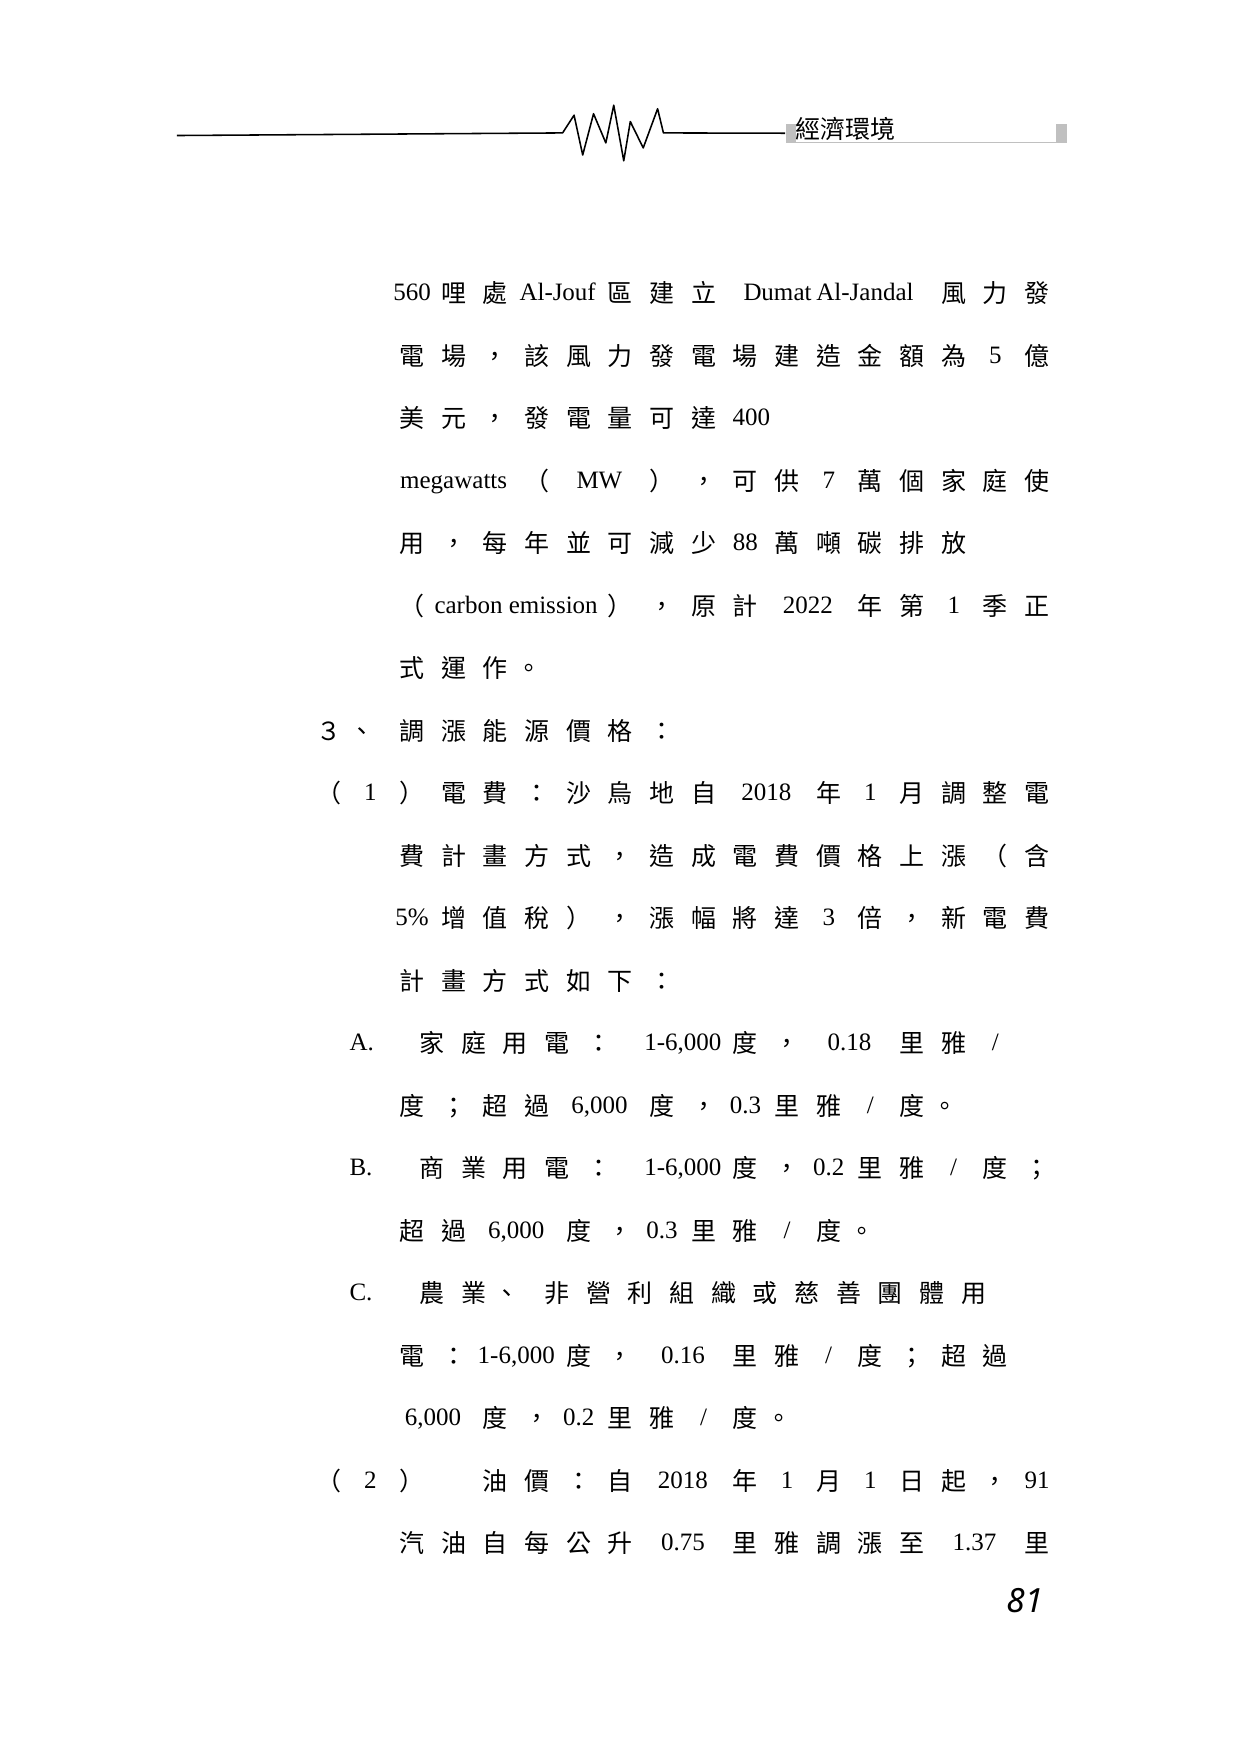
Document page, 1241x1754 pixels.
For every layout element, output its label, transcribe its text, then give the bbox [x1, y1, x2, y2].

text （1）電費：沙烏地自2018年1月調整電費計畫方式，造成電費價格上漲（含5%增值稅），漲幅將達3倍，新電費計畫方式如下： [306, 750, 1058, 1000]
text C. 農業、非營利組織或慈善團體用電：1-6,000度，0.16里雅/度；超過6,000度，0.2里雅/度。 [330, 1250, 1058, 1438]
text （2） 油價：自2018年1月1日起，91汽油自每公升0.75里雅調漲至1.37里 [306, 1438, 1058, 1563]
text 560哩處Al-Jouf區建立Dumat Al-Jandal風力發電場，該風力發電場建造金額為5億美元，發電量可達400 megawatts（MW），可供7萬個家庭使用，每年並可減少88萬噸碳排放（carbon emission），原計2022年第1季正式運作。 [330, 250, 1058, 688]
text A. 家庭用電：1-6,000度，0.18里雅/度；超過6,000度，0.3里雅/度。 [330, 1000, 1058, 1125]
text B. 商業用電：1-6,000度，0.2里雅/度；超過6,000度，0.3里雅/度。 [330, 1125, 1058, 1250]
text ３、調漲能源價格： [281, 688, 1058, 750]
